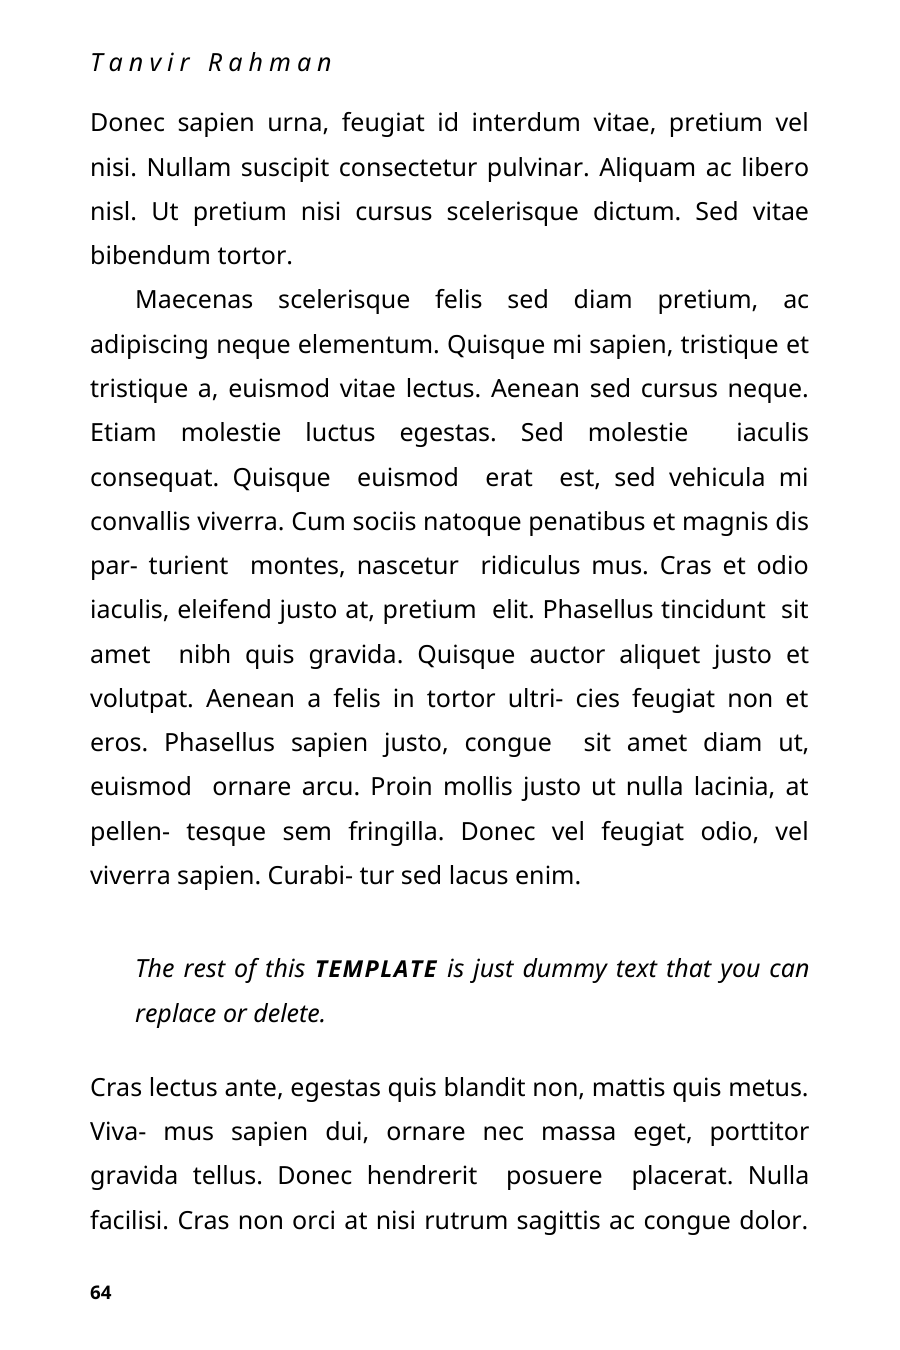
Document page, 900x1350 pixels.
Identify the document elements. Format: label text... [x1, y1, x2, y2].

text The rest of this template is just dummy text that you can replace or delete. [135, 946, 810, 1030]
text Donec sapien urna, feugiat id interdum vitae, pretium vel nisi. Nullam suscipit consectetur pulvinar. Aliquam ac libero nisl. Ut pretium nisi cursus scelerisque dictum. Sed vitae bibendum tortor. [90, 105, 810, 272]
text Maecenas scelerisque felis sed diam pretium, ac adipiscing neque elementum. Quisque mi sapien, tristique et tristique a, euismod vitae lectus. Aenean sed cursus neque. Etiam molestie luctus egestas. Sed molestie iaculis consequat. Quisque euismod erat est, sed vehicula mi convallis viverra. Cum sociis natoque penatibus et magnis dis par- turient montes, nascetur ridiculus mus. Cras et odio iaculis, eleifend justo at, pretium elit. Phasellus tincidunt sit amet nibh quis gravida. Quisque auctor aliquet justo et volutpat. Aenean a felis in tortor ultri- cies feugiat non et eros. Phasellus sapien justo, congue sit amet diam ut, euismod ornare arcu. Proin mollis justo ut nulla lacinia, at pellen- tesque sem fringilla. Donec vel feugiat odio, vel viverra sapien. Curabi- tur sed lacus enim. [90, 282, 810, 892]
text Cras lectus ante, egestas quis blandit non, mattis quis metus. Viva- mus sapien dui, ornare nec massa eget, porttitor gravida tellus. Donec hendrerit posuere placerat. Nulla facilisi. Cras non orci at nisi rutrum sagittis ac congue dolor. [90, 1069, 810, 1236]
